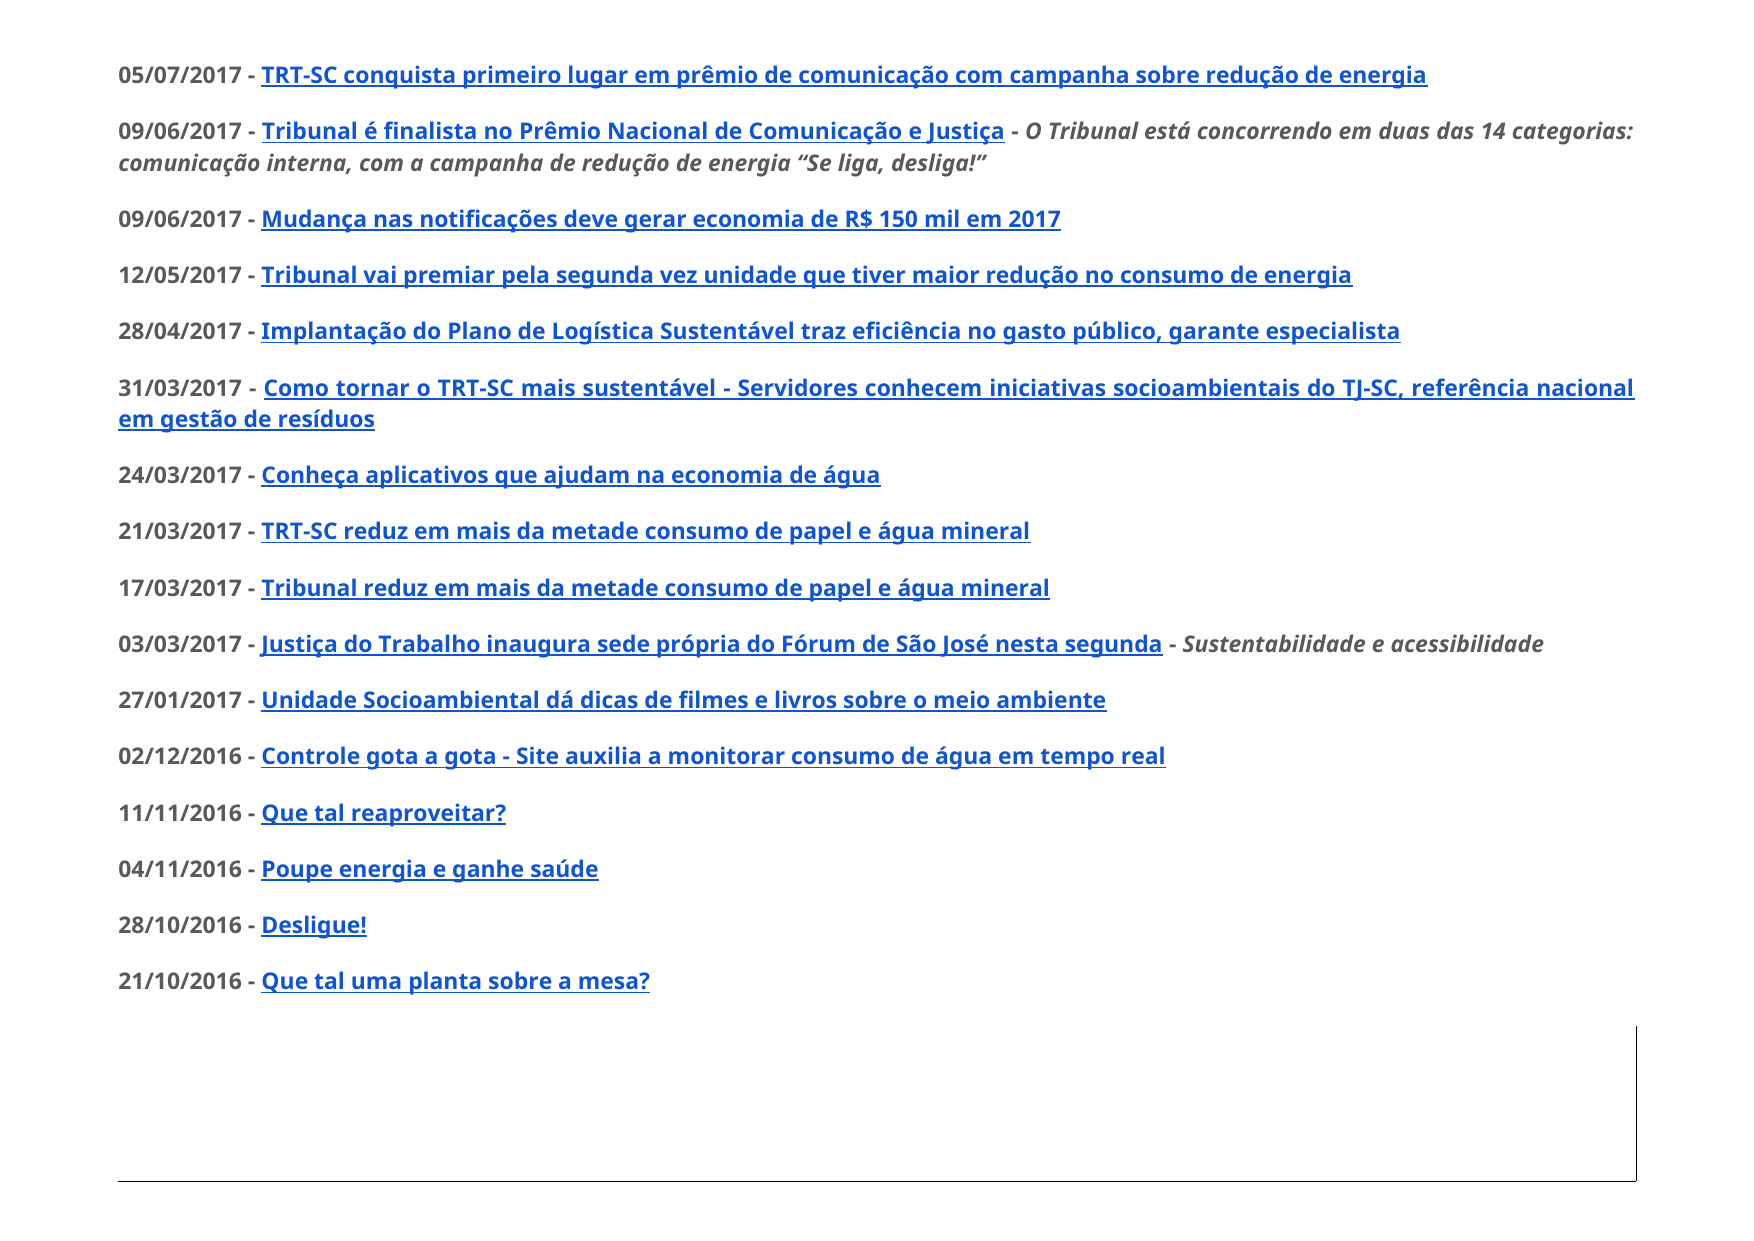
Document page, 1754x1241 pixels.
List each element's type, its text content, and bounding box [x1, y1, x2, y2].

text 31/03/2017 - Como tornar o TRT-SC mais sustentável - Servidores conhecem iniciativas socioambientais do TJ-SC, referência nacional em gestão de resíduos [118, 371, 1636, 434]
text 21/10/2016 - Que tal uma planta sobre a mesa? [118, 965, 1636, 996]
text 21/03/2017 - TRT-SC reduz em mais da metade consumo de papel e água mineral [118, 515, 1636, 546]
text 05/07/2017 - TRT-SC conquista primeiro lugar em prêmio de comunicação com campanha sobre redução de energia [118, 59, 1636, 90]
text 09/06/2017 - Tribunal é finalista no Prêmio Nacional de Comunicação e Justiça - O Tribunal está concorrendo em duas das 14 categorias: comunicação interna, com a campanha de redução de energia “Se liga, desliga!” [118, 115, 1636, 178]
text 28/10/2016 - Desligue! [118, 909, 1636, 940]
text 17/03/2017 - Tribunal reduz em mais da metade consumo de papel e água mineral [118, 571, 1636, 603]
text 28/04/2017 - Implantação do Plano de Logística Sustentável traz eficiência no gasto público, garante especialista [118, 315, 1636, 346]
text 03/03/2017 - Justiça do Trabalho inaugura sede própria do Fórum de São José nesta segunda - Sustentabilidade e acessibilidade [118, 628, 1636, 659]
text 09/06/2017 - Mudança nas notificações deve gerar economia de R$ 150 mil em 2017 [118, 203, 1636, 234]
text 24/03/2017 - Conheça aplicativos que ajudam na economia de água [118, 459, 1636, 490]
text 11/11/2016 - Que tal reaproveitar? [118, 796, 1636, 828]
text 04/11/2016 - Poupe energia e ganhe saúde [118, 853, 1636, 884]
text 27/01/2017 - Unidade Socioambiental dá dicas de filmes e livros sobre o meio ambiente [118, 684, 1636, 715]
text 12/05/2017 - Tribunal vai premiar pela segunda vez unidade que tiver maior redução no consumo de energia [118, 259, 1636, 290]
text 02/12/2016 - Controle gota a gota - Site auxilia a monitorar consumo de água em tempo real [118, 740, 1636, 771]
